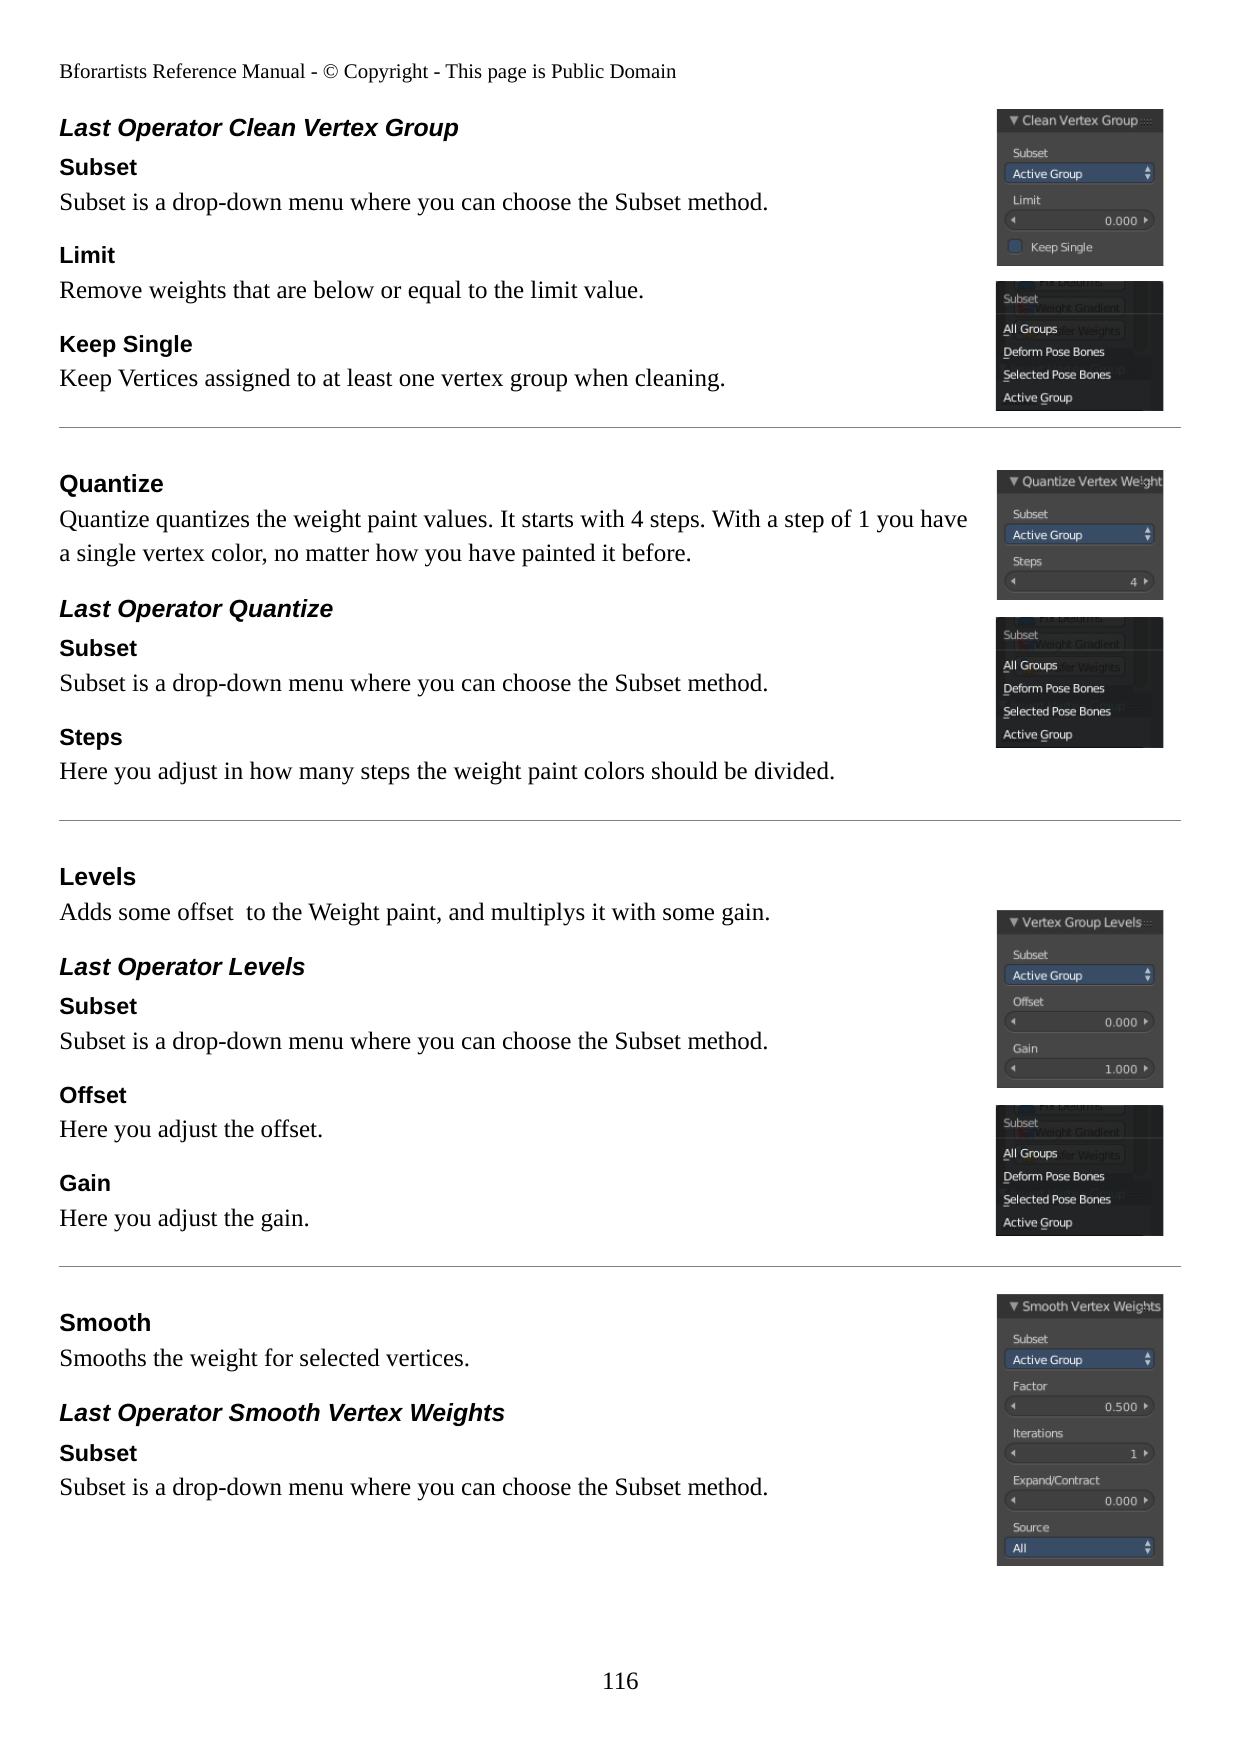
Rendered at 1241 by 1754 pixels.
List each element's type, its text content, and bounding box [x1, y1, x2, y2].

picture [996, 1294, 1164, 1566]
text Subset is a drop-down menu where you can choose the Subset method. [59, 668, 995, 696]
text Keep Vertices assigned to at least one vertex group when cleaning. [59, 363, 995, 392]
picture [995, 1105, 1164, 1236]
subtitle Smooth [59, 1308, 996, 1337]
text Subset is a drop-down menu where you can choose the Subset method. [59, 187, 996, 215]
text Here you adjust in how many steps the weight paint colors should be divided. [59, 756, 1181, 785]
subtitle [1164, 1439, 1181, 1466]
picture [995, 281, 1164, 411]
subtitle [1164, 154, 1181, 180]
picture [996, 109, 1164, 266]
subtitle Subset [59, 1439, 996, 1466]
subtitle [1164, 330, 1181, 357]
subtitle Keep Single [59, 330, 995, 357]
text Quantize quantizes the weight paint values. It starts with 4 steps. With a step of 1 you have a single vertex color, no matter how you have painted it before. [59, 504, 996, 567]
subtitle [1164, 993, 1181, 1020]
subtitle Last Operator Levels [59, 952, 996, 980]
subtitle Subset [59, 635, 995, 661]
text Here you adjust the offset. [59, 1114, 995, 1143]
subtitle Limit [59, 242, 1181, 269]
text Remove weights that are below or equal to the limit value. [59, 275, 1181, 304]
picture [995, 617, 1164, 748]
text Adds some offset to the Weight paint, and multiplys it with some gain. [59, 897, 1181, 925]
subtitle Offset [59, 1081, 1181, 1108]
subtitle Last Operator Quantize [59, 594, 1181, 622]
subtitle Levels [59, 862, 1181, 890]
subtitle Gain [59, 1169, 995, 1196]
subtitle Subset [59, 154, 996, 180]
subtitle Last Operator Smooth Vertex Weights [59, 1398, 996, 1427]
subtitle [1164, 1308, 1181, 1337]
subtitle Quantize [59, 469, 1181, 498]
subtitle [1164, 635, 1181, 661]
text Subset is a drop-down menu where you can choose the Subset method. [59, 1026, 996, 1055]
text Smooths the weight for selected vertices. [59, 1343, 996, 1372]
picture [996, 470, 1164, 600]
subtitle Steps [59, 723, 1181, 750]
subtitle Last Operator Clean Vertex Group [59, 113, 996, 141]
text Here you adjust the gain. [59, 1203, 995, 1231]
picture [996, 910, 1164, 1088]
subtitle Subset [59, 993, 996, 1020]
subtitle [1164, 1169, 1181, 1196]
text Subset is a drop-down menu where you can choose the Subset method. [59, 1472, 996, 1501]
subtitle [1164, 952, 1181, 980]
